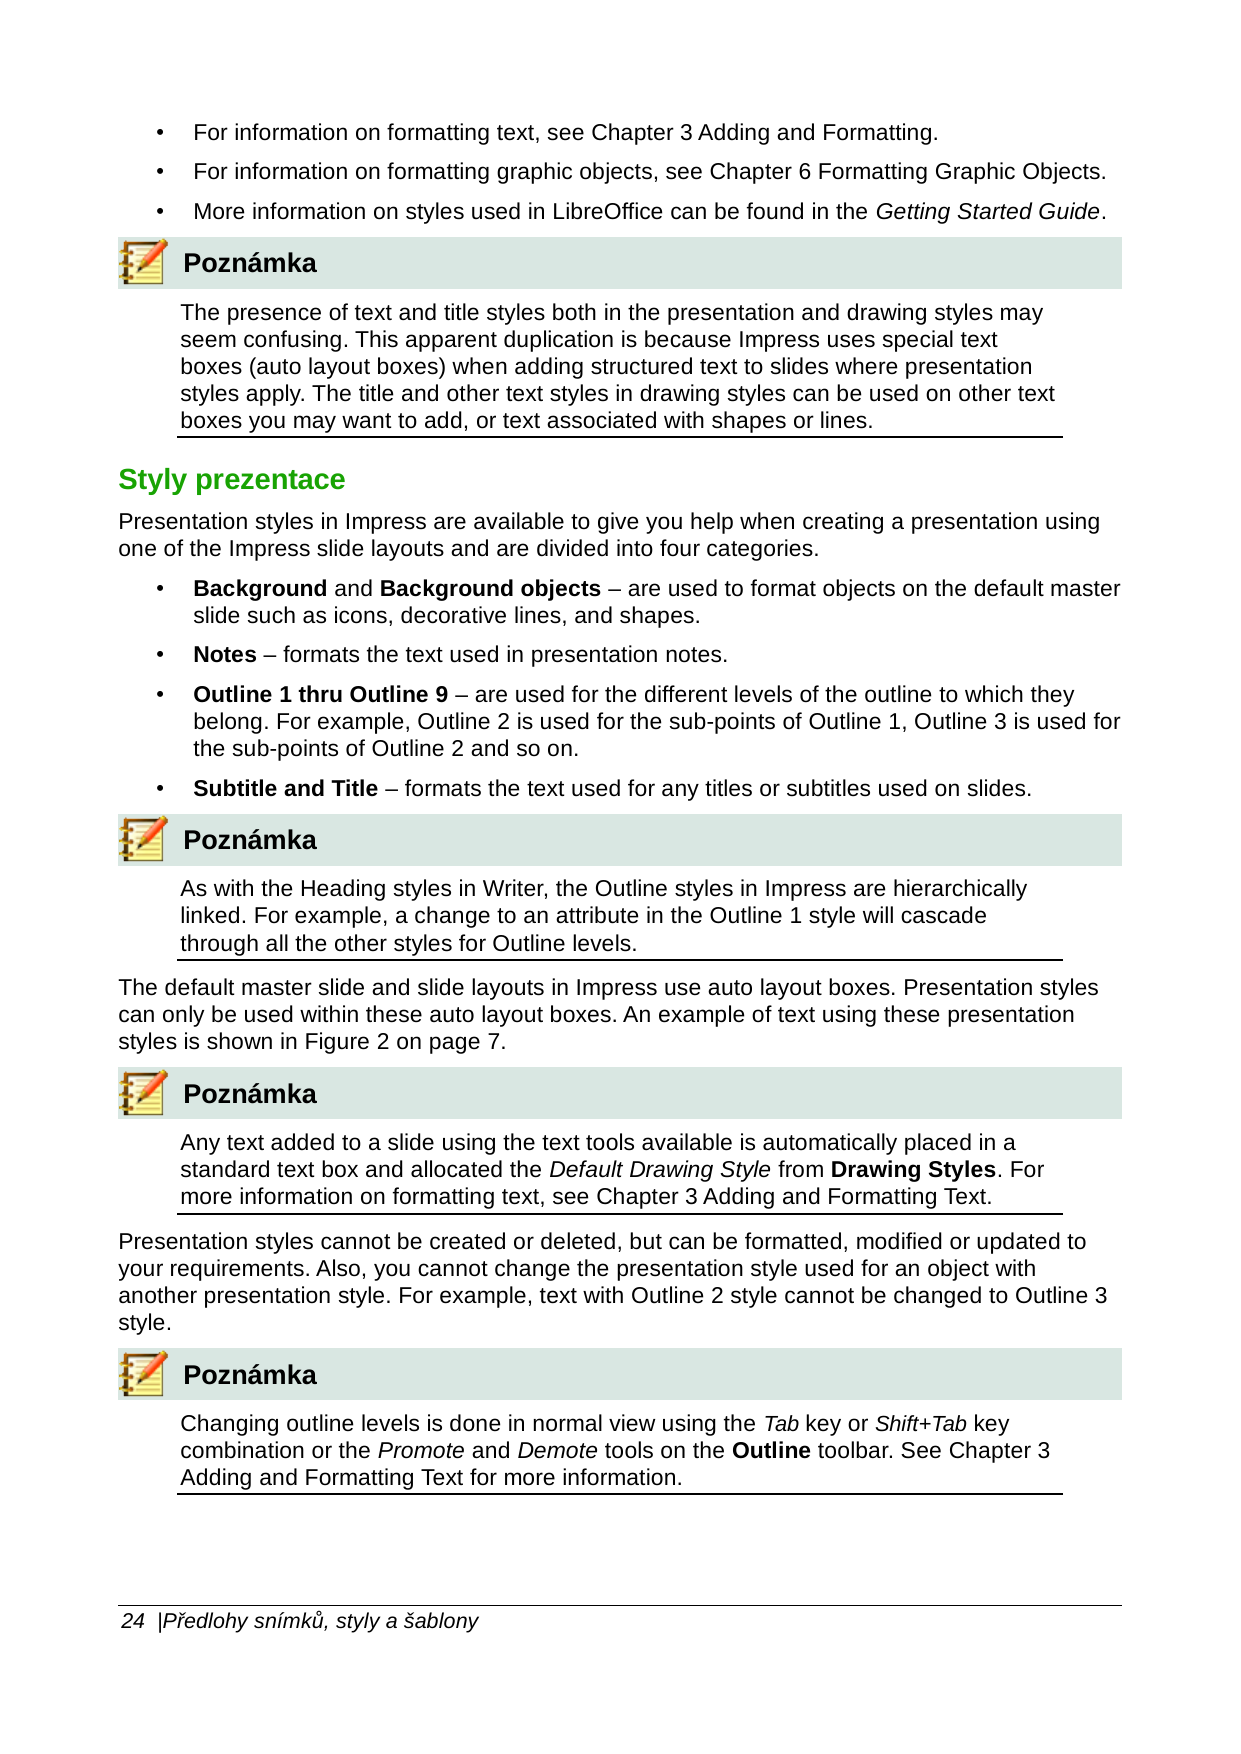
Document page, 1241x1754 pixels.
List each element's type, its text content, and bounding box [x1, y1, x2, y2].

subtitle Poznámka [118, 1067, 1122, 1119]
list More information on styles used in LibreOffice can be found in the Getting Started Guide. [156, 197, 1122, 224]
subtitle Styly prezentace [118, 462, 1122, 496]
list Outline 1 thru Outline 9 – are used for the different levels of the outline to which they belong. For example, Outline 2 is used for the sub-points of Outline 1, Outline 3 is used for the sub-points of Outline 2 and so on. [156, 680, 1122, 762]
text The default master slide and slide layouts in Impress use auto layout boxes. Presentation styles can only be used within these auto layout boxes. An example of text using these presentation styles is shown in Figure 2 on page 7. [118, 973, 1122, 1055]
subtitle Poznámka [118, 814, 1122, 866]
text As with the Heading styles in Writer, the Outline styles in Impress are hierarchically linked. For example, a change to an attribute in the Outline 1 style will cascade through all the other styles for Outline levels. [177, 872, 1063, 959]
list Background and Background objects – are used to format objects on the default master slide such as icons, decorative lines, and shapes. [156, 574, 1122, 628]
picture [119, 237, 170, 288]
picture [119, 1068, 170, 1119]
list Subtitle and Title – formats the text used for any titles or subtitles used on slides. [156, 774, 1122, 801]
text Changing outline levels is done in normal view using the Tab key or Shift+Tab key combination or the Promote and Demote tools on the Outline toolbar. See Chapter 3 Adding and Formatting Text for more information. [177, 1406, 1063, 1493]
list For information on formatting graphic objects, see Chapter 6 Formatting Graphic Objects. [156, 158, 1122, 185]
list Presentation styles in Impress are available to give you help when creating a presentation using one of the Impress slide layouts and are divided into four categories. [118, 507, 1122, 562]
subtitle Poznámka [118, 237, 1122, 289]
subtitle Poznámka [118, 1348, 1122, 1400]
picture [119, 1349, 170, 1400]
text Presentation styles cannot be created or deleted, but can be formatted, modified or updated to your requirements. Also, you cannot change the presentation style used for an object with another presentation style. For example, text with Outline 2 style cannot be changed to Outline 3 style. [118, 1227, 1122, 1336]
text Any text added to a slide using the text tools available is automatically placed in a standard text box and allocated the Default Drawing Style from Drawing Styles. For more information on formatting text, see Chapter 3 Adding and Formatting Text. [177, 1125, 1063, 1213]
list For information on formatting text, see Chapter 3 Adding and Formatting. [156, 118, 1122, 145]
list Notes – formats the text used in presentation notes. [156, 641, 1122, 668]
picture [119, 814, 170, 865]
text The presence of text and title styles both in the presentation and drawing styles may seem confusing. This apparent duplication is because Impress uses special text boxes (auto layout boxes) when adding structured text to slides where presentation styles apply. The title and other text styles in drawing styles can be used on other text boxes you may want to add, or text associated with shapes or lines. [177, 295, 1063, 436]
